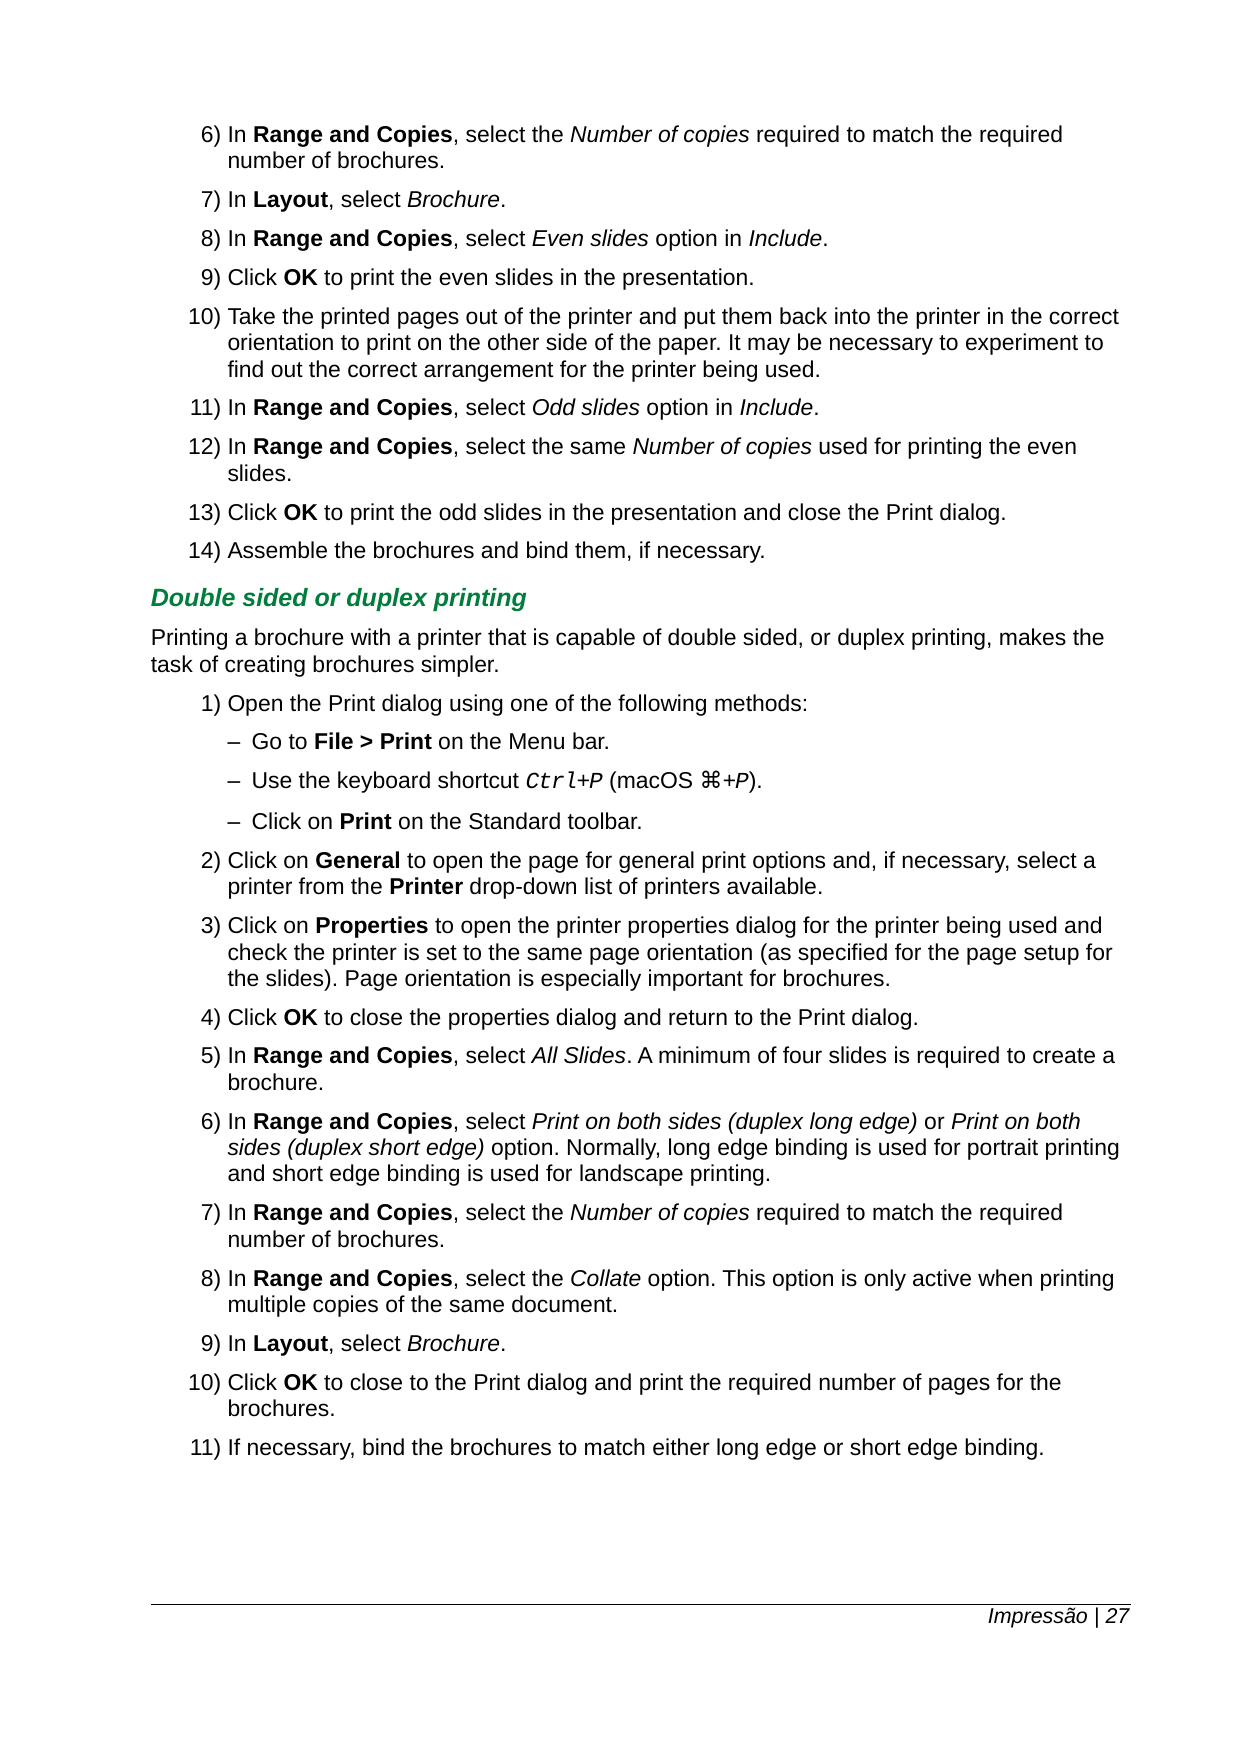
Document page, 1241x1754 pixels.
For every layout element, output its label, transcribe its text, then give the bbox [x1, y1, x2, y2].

list In Range and Copies, select the Number of copies required to match the required number of brochures. [227, 1199, 1131, 1252]
list Click OK to close to the Print dialog and print the required number of pages for the brochures. [227, 1368, 1131, 1421]
list In Range and Copies, select All Slides. A minimum of four slides is required to create a brochure. [227, 1042, 1131, 1095]
list In Layout, select Brochure. [227, 1330, 1131, 1356]
list Use the keyboard shortcut Ctrl+P (macOS ⌘+P). [227, 767, 1131, 796]
list Click on General to open the page for general print options and, if necessary, select a printer from the Printer drop-down list of printers available. [227, 847, 1131, 899]
list In Range and Copies, select the Collate option. This option is only active when printing multiple copies of the same document. [227, 1264, 1131, 1317]
list Open the Print dialog using one of the following methods: [227, 689, 1131, 716]
list Take the printed pages out of the printer and put them back into the printer in the correct orientation to print on the other side of the paper. It may be necessary to experiment to find out the correct arrangement for the printer being used. [227, 303, 1131, 382]
list Click OK to close the properties dialog and return to the Print dialog. [227, 1004, 1131, 1030]
list Printing a brochure with a printer that is capable of double sided, or duplex printing, makes the task of creating brochures simpler. [151, 624, 1131, 677]
list Assemble the brochures and bind them, if necessary. [227, 537, 1131, 564]
list Click OK to print the even slides in the presentation. [227, 264, 1131, 290]
list In Range and Copies, select the same Number of copies used for printing the even slides. [227, 433, 1131, 486]
list In Range and Copies, select the Number of copies required to match the required number of brochures. [227, 121, 1131, 174]
list In Range and Copies, select Print on both sides (duplex long edge) or Print on both sides (duplex short edge) option. Normally, long edge binding is used for portrait printing and short edge binding is used for landscape printing. [227, 1108, 1131, 1187]
list Click on Properties to open the printer properties dialog for the printer being used and check the printer is set to the same page orientation (as specified for the page setup for the slides). Page orientation is especially important for brochures. [227, 912, 1131, 991]
subtitle Double sided or duplex printing [151, 583, 1131, 612]
list Click on Print on the Standard toolbar. [227, 808, 1131, 834]
list In Range and Copies, select Odd slides option in Include. [227, 394, 1131, 421]
list Go to File > Print on the Menu bar. [227, 728, 1131, 755]
list Click OK to print the odd slides in the presentation and close the Print dialog. [227, 498, 1131, 525]
list In Layout, select Brochure. [227, 186, 1131, 213]
list In Range and Copies, select Even slides option in Include. [227, 225, 1131, 251]
list If necessary, bind the brochures to match either long edge or short edge binding. [227, 1434, 1131, 1460]
